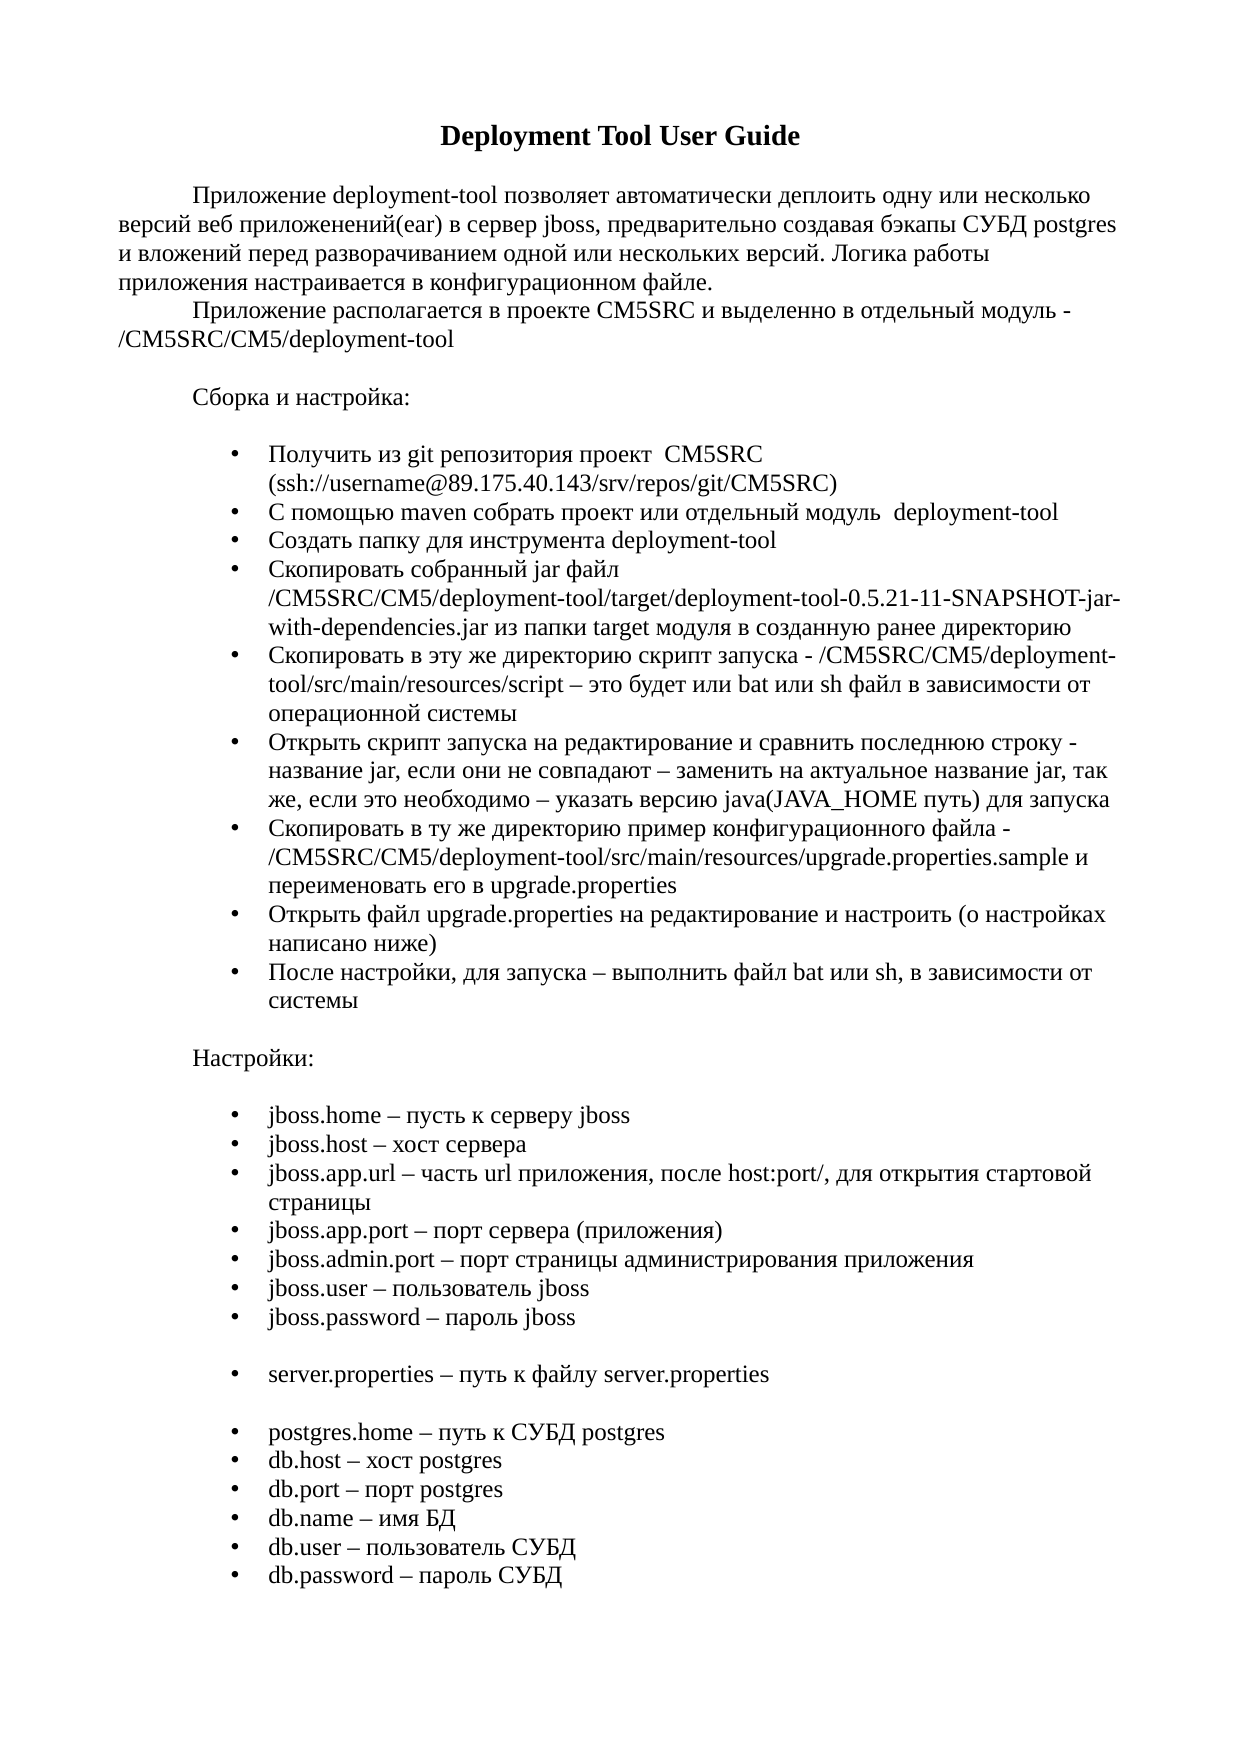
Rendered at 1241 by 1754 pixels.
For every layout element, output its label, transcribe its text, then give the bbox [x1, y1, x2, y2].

list jboss.home – пусть к серверу jboss [231, 1100, 1122, 1129]
list Открыть скрипт запуска на редактирование и сравнить последнюю строку - название jar, если они не совпадают – заменить на актуальное название jar, так же, если это необходимо – указать версию java(JAVA_HOME путь) для запуска [231, 727, 1122, 813]
list jboss.app.port – порт сервера (приложения) [231, 1215, 1122, 1244]
list db.name – имя БД [231, 1503, 1122, 1532]
list jboss.host – хост сервера [231, 1129, 1122, 1158]
text Настройки: [118, 1043, 1122, 1072]
list Открыть файл upgrade.properties на редактирование и настроить (о настройках написано ниже) [231, 899, 1122, 957]
list jboss.app.url – часть url приложения, после host:port/, для открытия стартовой страницы [231, 1158, 1122, 1215]
list db.host – хост postgres [231, 1445, 1122, 1474]
list server.properties – путь к файлу server.properties [231, 1359, 1122, 1388]
list db.user – пользователь СУБД [231, 1532, 1122, 1560]
list Получить из git репозитория проект CM5SRC (ssh://username@89.175.40.143/srv/repos/git/CM5SRC) [231, 439, 1122, 497]
list После настройки, для запуска – выполнить файл bat или sh, в зависимости от системы [231, 957, 1122, 1014]
list Скопировать в эту же директорию скрипт запуска - /CM5SRC/CM5/deployment-tool/src/main/resources/script – это будет или bat или sh файл в зависимости от операционной системы [231, 640, 1122, 727]
list db.port – порт postgres [231, 1474, 1122, 1503]
list Скопировать собранный jar файл /CM5SRC/CM5/deployment-tool/target/deployment-tool-0.5.21-11-SNAPSHOT-jar-with-dependencies.jar из папки target модуля в созданную ранее директорию [231, 554, 1122, 640]
list Создать папку для инструмента deployment-tool [231, 525, 1122, 554]
list jboss.password – пароль jboss [231, 1302, 1122, 1330]
list jboss.user – пользователь jboss [231, 1273, 1122, 1302]
list db.password – пароль СУБД [231, 1560, 1122, 1589]
text Приложение deployment-tool позволяет автоматически деплоить одну или несколько версий веб приложенeний(ear) в сервер jboss, предварительно создавая бэкапы СУБД postgres и вложений перед разворачиванием одной или нескольких версий. Логика работы приложения настраивается в конфигурационном файле. [118, 180, 1122, 295]
list С помощью maven собрать проект или отдельный модуль deployment-tool [231, 497, 1122, 525]
text Приложение располагается в проекте CM5SRC и выделенно в отдельный модуль - /CM5SRC/CM5/deployment-tool [118, 295, 1122, 353]
list postgres.home – путь к СУБД postgres [231, 1417, 1122, 1445]
list Скопировать в ту же директорию пример конфигурационного файла - /CM5SRC/CM5/deployment-tool/src/main/resources/upgrade.properties.sample и переименовать его в upgrade.properties [231, 813, 1122, 899]
list jboss.admin.port – порт страницы администрирования приложения [231, 1244, 1122, 1273]
text Сборка и настройка: [118, 382, 1122, 410]
text Deployment Tool User Guide [118, 118, 1122, 152]
